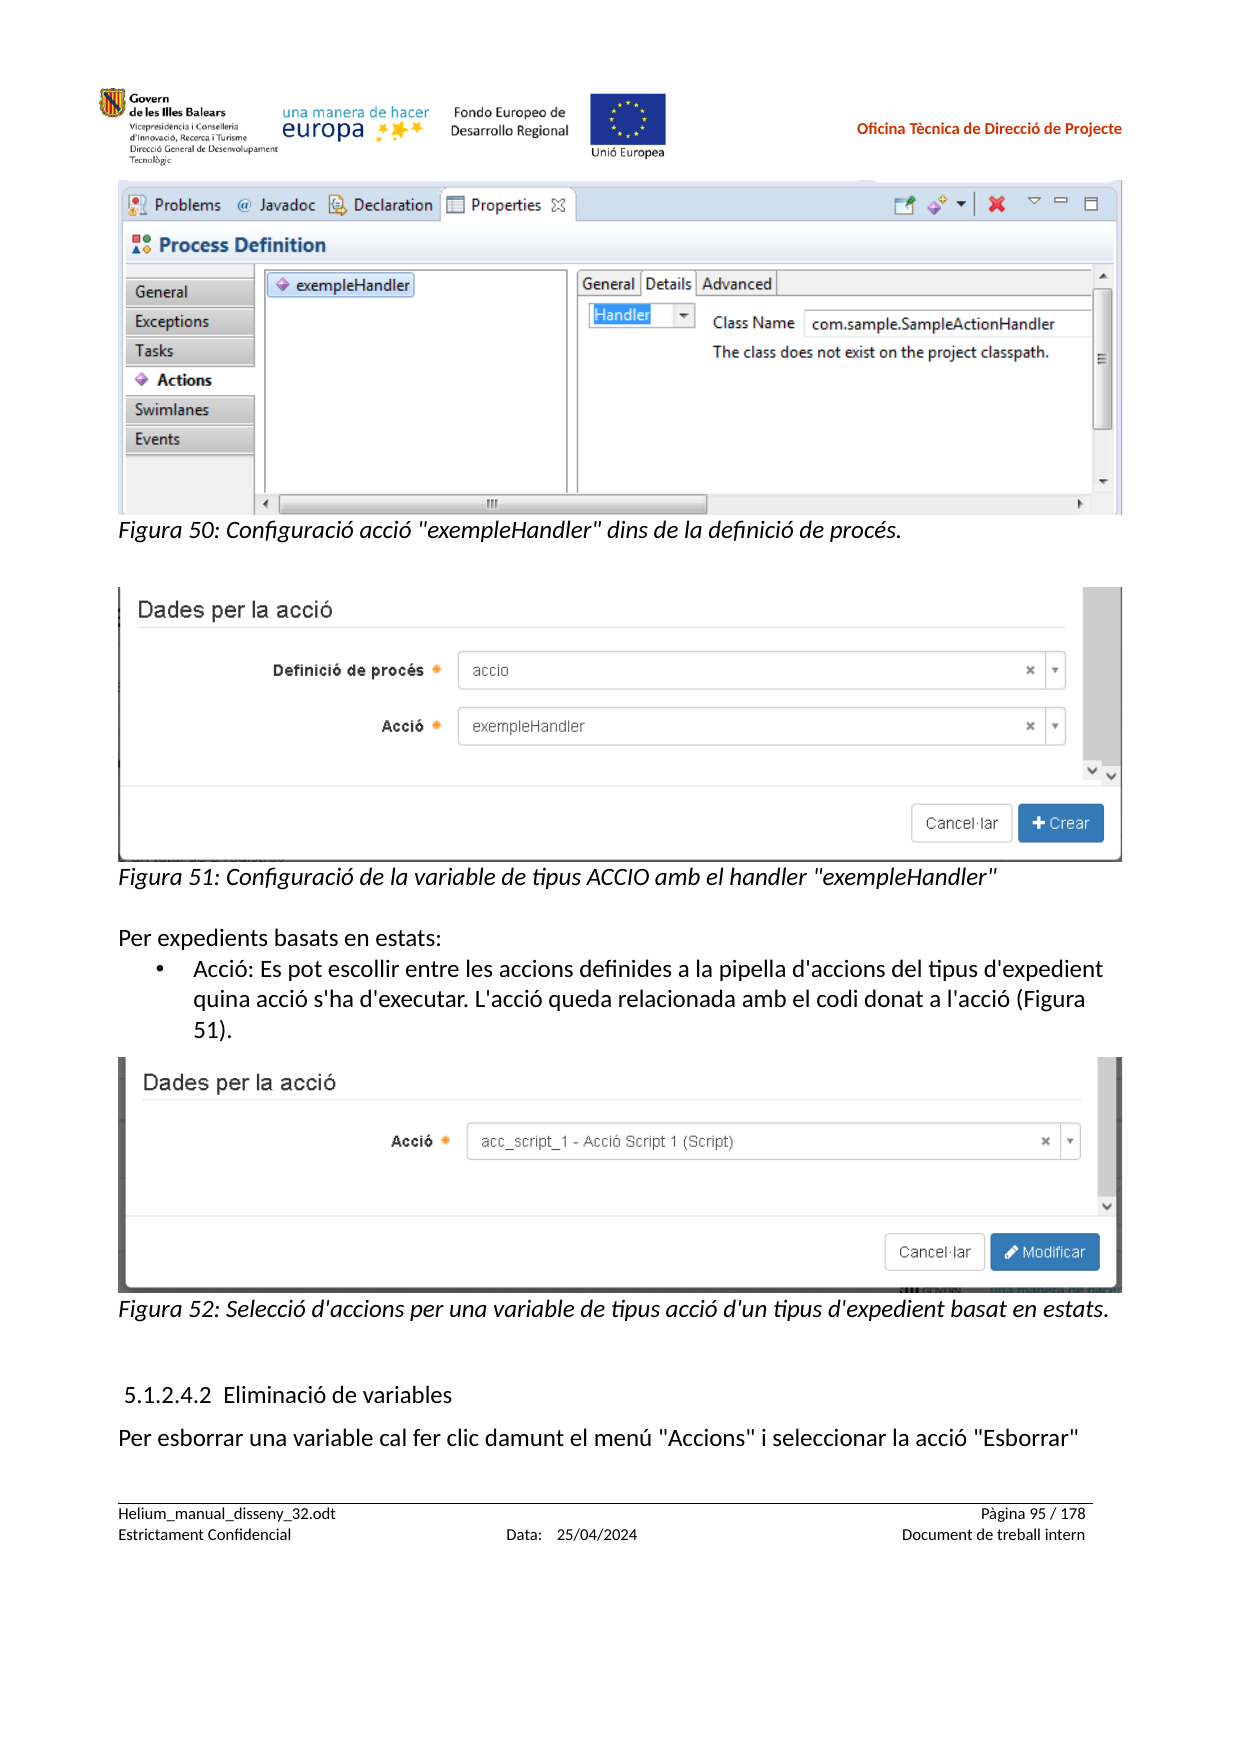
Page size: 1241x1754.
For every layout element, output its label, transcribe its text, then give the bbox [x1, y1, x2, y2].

text Per expedients basats en estats: [118, 922, 1122, 953]
text Figura 51: Configuració de la variable de tipus ACCIO amb el handler "exempleHandler" [118, 862, 1122, 892]
text Figura 52: Selecció d'accions per una variable de tipus acció d'un tipus d'expedient basat en estats. [118, 1293, 1122, 1323]
picture [99, 87, 668, 166]
picture [118, 587, 1123, 862]
picture [118, 1057, 1123, 1293]
text Per esborrar una variable cal fer clic damunt el menú "Accions" i seleccionar la acció "Esborrar" [118, 1422, 1122, 1452]
list Acció: Es pot escollir entre les accions definides a la pipella d'accions del tipus d'expedient quina acció s'ha d'executar. L'acció queda relacionada amb el codi donat a l'acció (Figura 51). [156, 953, 1122, 1044]
subtitle Eliminació de variables [118, 1379, 1122, 1409]
text Figura 50: Configuració acció "exempleHandler" dins de la definició de procés. [118, 515, 1122, 545]
